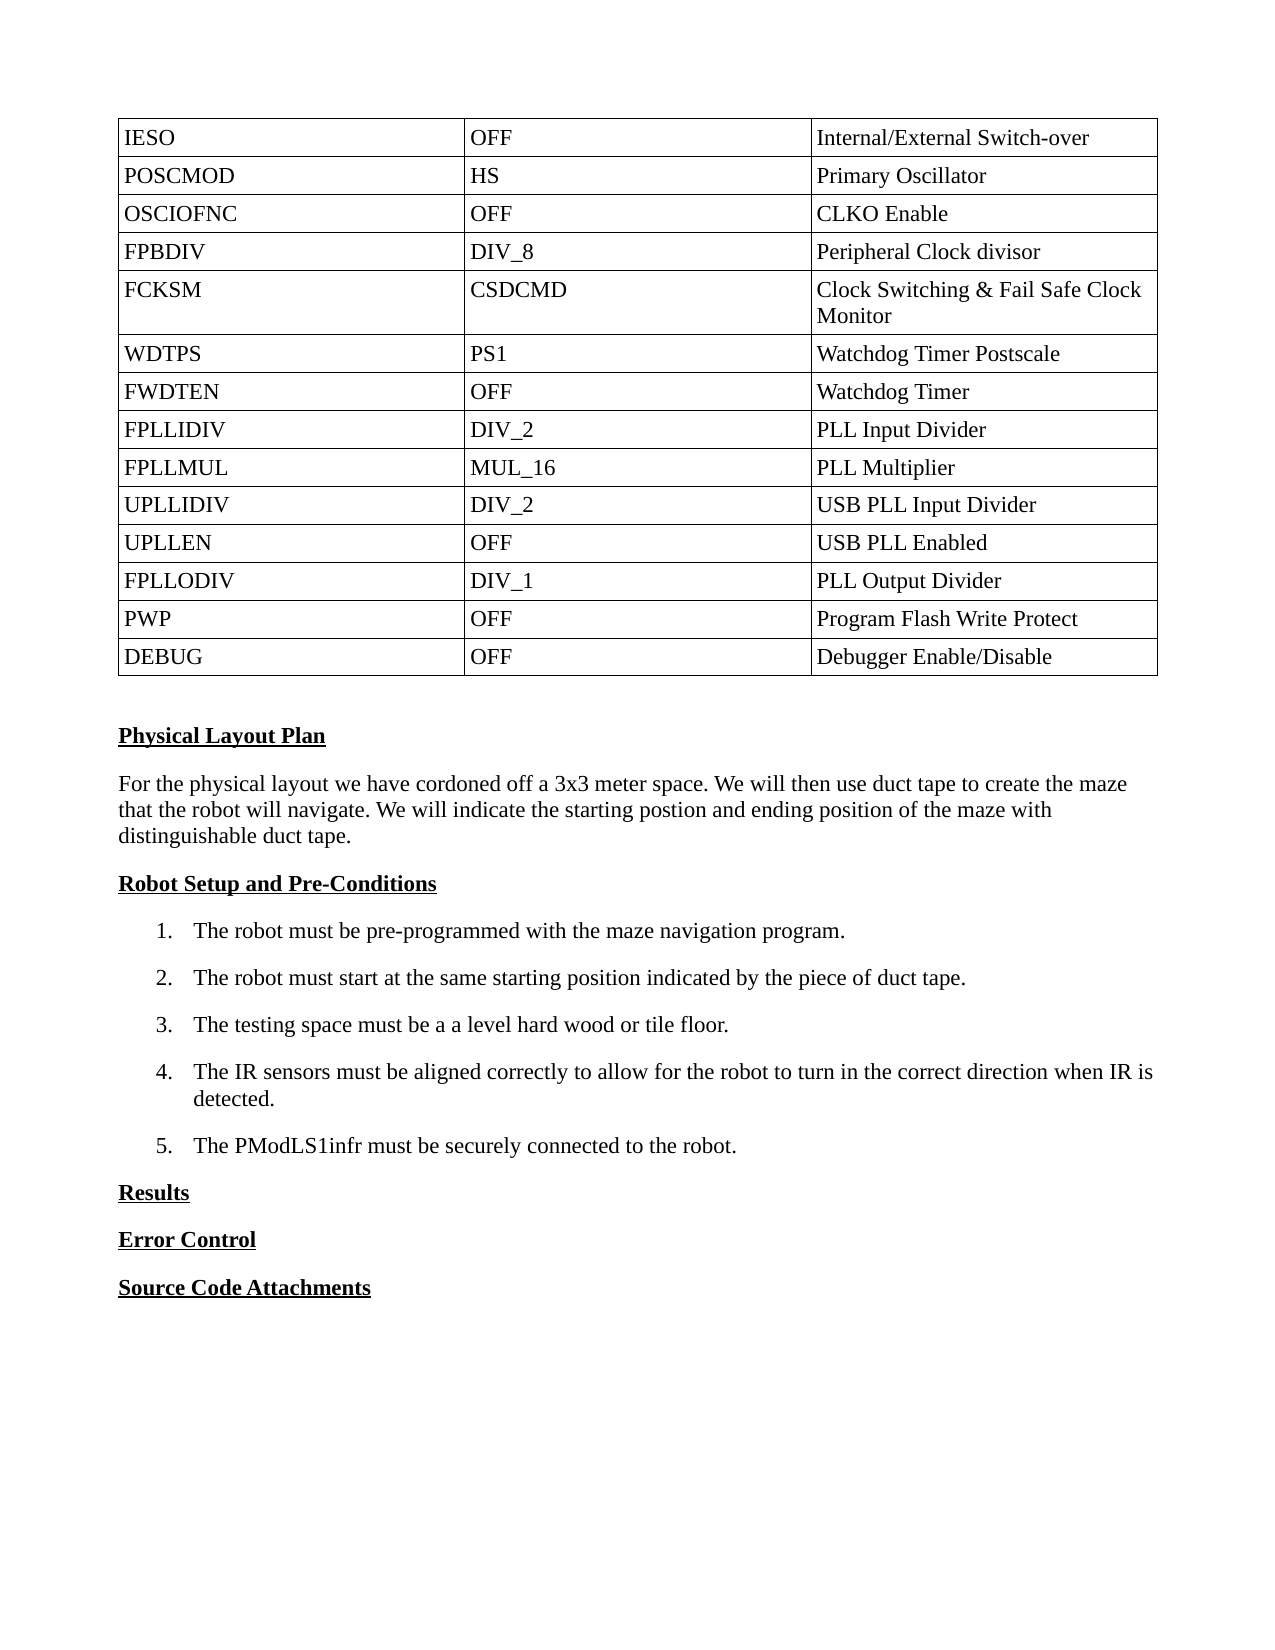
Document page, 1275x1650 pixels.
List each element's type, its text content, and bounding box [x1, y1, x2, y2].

table_cell UPLLIDIV [119, 487, 464, 524]
table_cell OFF [465, 601, 811, 637]
table_cell DEBUG [119, 639, 464, 675]
table_cell OFF [465, 195, 811, 232]
table_cell Clock Switching & Fail Safe Clock Monitor [812, 271, 1157, 334]
text Error Control [118, 1226, 1157, 1253]
table_cell MUL_16 [465, 449, 811, 486]
text Robot Setup and Pre-Conditions [118, 870, 1157, 896]
text Results [118, 1179, 1157, 1206]
table_cell Debugger Enable/Disable [812, 639, 1157, 675]
table_cell Primary Oscillator [812, 157, 1157, 194]
table_cell OFF [465, 373, 811, 410]
table_cell FCKSM [119, 271, 464, 334]
table_cell DIV_8 [465, 233, 811, 270]
table_cell WDTPS [119, 335, 464, 372]
table_cell CLKO Enable [812, 195, 1157, 232]
table_cell FPLLIDIV [119, 411, 464, 448]
table_cell Program Flash Write Protect [812, 601, 1157, 637]
table_cell DIV_2 [465, 487, 811, 524]
table_cell OFF [465, 119, 811, 156]
list The PModLS1infr must be securely connected to the robot. [156, 1132, 1157, 1158]
table_cell PLL Multiplier [812, 449, 1157, 486]
table_cell Peripheral Clock divisor [812, 233, 1157, 270]
text Source Code Attachments [118, 1273, 1157, 1300]
table_cell DIV_1 [465, 563, 811, 599]
text Physical Layout Plan [118, 723, 1157, 749]
table_cell OFF [465, 525, 811, 562]
table_cell USB PLL Enabled [812, 525, 1157, 562]
table_cell USB PLL Input Divider [812, 487, 1157, 524]
table_cell PLL Input Divider [812, 411, 1157, 448]
table_cell POSCMOD [119, 157, 464, 194]
table_cell UPLLEN [119, 525, 464, 562]
table_cell FWDTEN [119, 373, 464, 410]
list The robot must start at the same starting position indicated by the piece of duct tape. [156, 964, 1157, 990]
table_cell HS [465, 157, 811, 194]
table_cell Watchdog Timer Postscale [812, 335, 1157, 372]
table_cell FPLLMUL [119, 449, 464, 486]
table_cell FPLLODIV [119, 563, 464, 599]
table_cell DIV_2 [465, 411, 811, 448]
table_cell PLL Output Divider [812, 563, 1157, 599]
list The robot must be pre-programmed with the maze navigation program. [156, 917, 1157, 943]
table_cell CSDCMD [465, 271, 811, 334]
table_cell PS1 [465, 335, 811, 372]
table_cell PWP [119, 601, 464, 637]
list The testing space must be a a level hard wood or tile floor. [156, 1011, 1157, 1038]
table_cell Watchdog Timer [812, 373, 1157, 410]
table_cell FPBDIV [119, 233, 464, 270]
list The IR sensors must be aligned correctly to allow for the robot to turn in the correct direction when IR is detected. [156, 1058, 1157, 1111]
table_cell OFF [465, 639, 811, 675]
text For the physical layout we have cordoned off a 3x3 meter space. We will then use duct tape to create the maze that the robot will navigate. We will indicate the starting postion and ending position of the maze with distinguishable duct tape. [118, 770, 1157, 849]
table_cell Internal/External Switch-over [812, 119, 1157, 156]
table_cell OSCIOFNC [119, 195, 464, 232]
table_cell IESO [119, 119, 464, 156]
